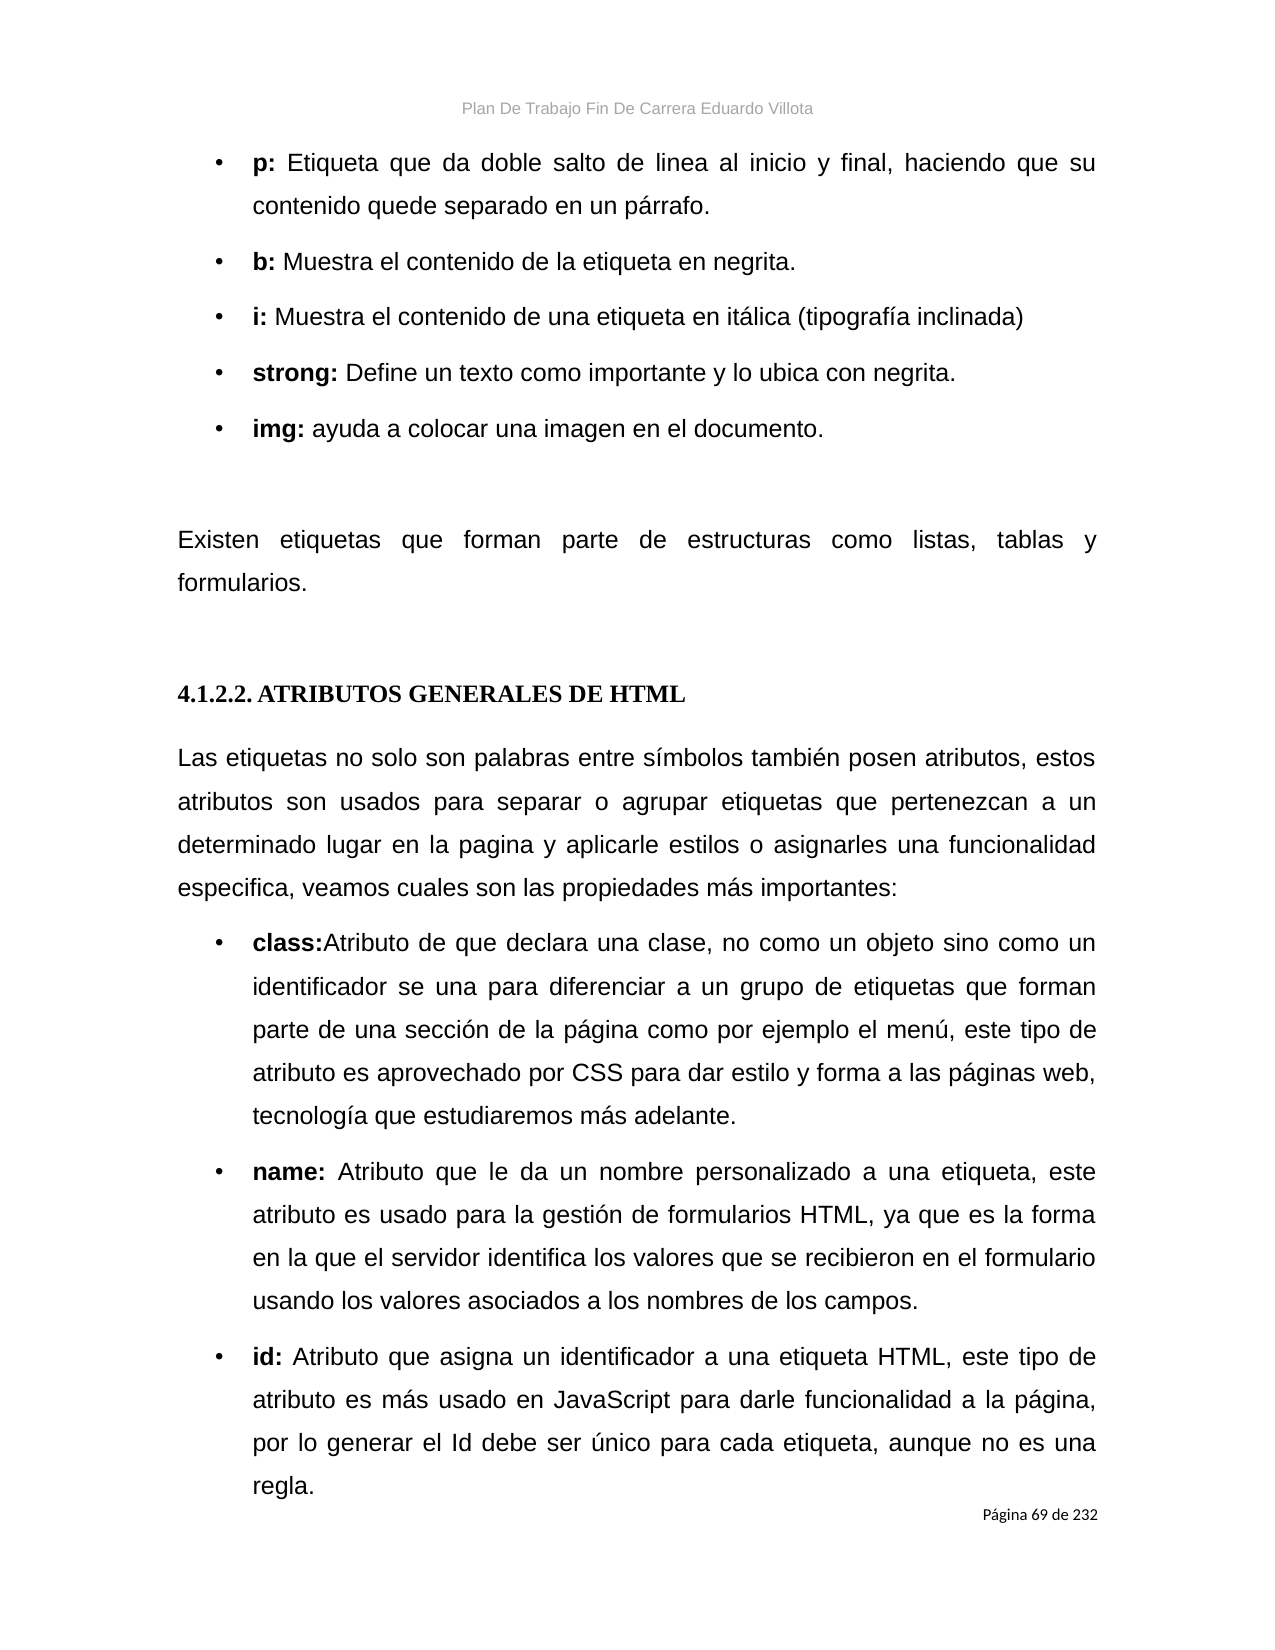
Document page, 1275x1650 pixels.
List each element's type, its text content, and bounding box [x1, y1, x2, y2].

list strong: Define un texto como importante y lo ubica con negrita. [215, 358, 1098, 387]
text 4.1.2.2. ATRIBUTOS GENERALES DE HTML [177, 679, 1098, 708]
list class:Atributo de que declara una clase, no como un objeto sino como un identificador se una para diferenciar a un grupo de etiquetas que forman parte de una sección de la página como por ejemplo el menú, este tipo de atributo es aprovechado por CSS para dar estilo y forma a las páginas web, tecnología que estudiaremos más adelante. [215, 928, 1098, 1130]
text Las etiquetas no solo son palabras entre símbolos también posen atributos, estos atributos son usados para separar o agrupar etiquetas que pertenezcan a un determinado lugar en la pagina y aplicarle estilos o asignarles una funcionalidad especifica, veamos cuales son las propiedades más importantes: [177, 743, 1098, 901]
list name: Atributo que le da un nombre personalizado a una etiqueta, este atributo es usado para la gestión de formularios HTML, ya que es la forma en la que el servidor identifica los valores que se recibieron en el formulario usando los valores asociados a los nombres de los campos. [215, 1157, 1098, 1315]
list id: Atributo que asigna un identificador a una etiqueta HTML, este tipo de atributo es más usado en JavaScript para darle funcionalidad a la página, por lo generar el Id debe ser único para cada etiqueta, aunque no es una regla. [215, 1342, 1098, 1500]
list p: Etiqueta que da doble salto de linea al inicio y final, haciendo que su contenido quede separado en un párrafo. [215, 148, 1098, 219]
text Existen etiquetas que forman parte de estructuras como listas, tablas y formularios. [177, 525, 1098, 597]
list i: Muestra el contenido de una etiqueta en itálica (tipografía inclinada) [215, 302, 1098, 331]
list b: Muestra el contenido de la etiqueta en negrita. [215, 246, 1098, 275]
list img: ayuda a colocar una imagen en el documento. [215, 414, 1098, 442]
